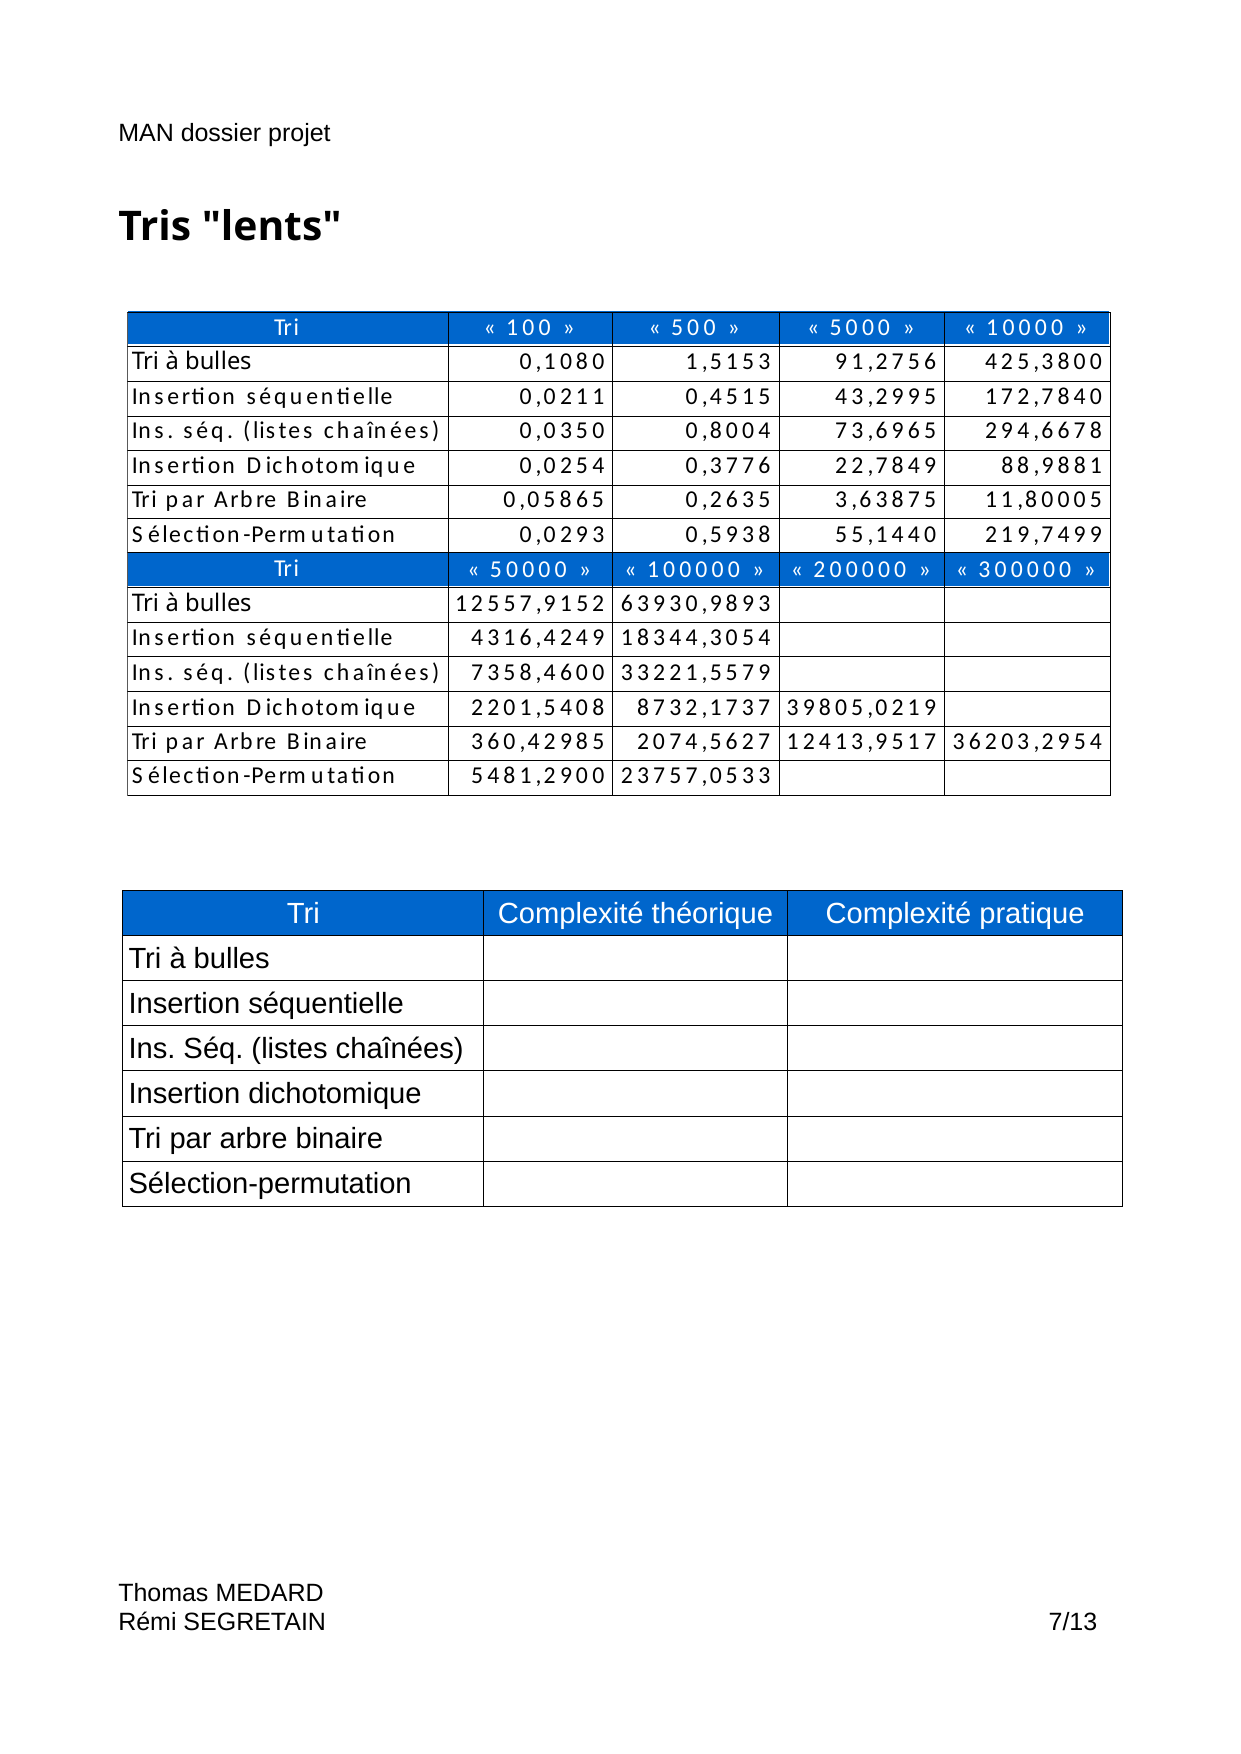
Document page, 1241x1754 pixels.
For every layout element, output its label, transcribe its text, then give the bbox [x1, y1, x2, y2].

table_cell [788, 981, 1122, 1025]
table_cell Sélection-permutation [123, 1162, 483, 1206]
table_cell Ins. Séq. (listes chaînées) [123, 1026, 483, 1070]
table_cell [788, 1162, 1122, 1206]
table_cell [484, 1162, 787, 1206]
table_cell [788, 1117, 1122, 1161]
subtitle Tris "lents" [118, 197, 1122, 253]
table_cell [788, 1026, 1122, 1070]
table_cell [484, 936, 787, 980]
table_cell Insertion séquentielle [123, 981, 483, 1025]
table_cell [484, 1026, 787, 1070]
table_cell Tri à bulles [123, 936, 483, 980]
table_cell [484, 1071, 787, 1116]
table_cell Insertion dichotomique [123, 1071, 483, 1116]
table_header Complexité théorique [484, 891, 787, 935]
table_header Tri [123, 891, 483, 935]
table_header Complexité pratique [788, 891, 1122, 935]
table_cell Tri par arbre binaire [123, 1117, 483, 1161]
table_cell [484, 981, 787, 1025]
table_cell [788, 1071, 1122, 1116]
table_cell [788, 936, 1122, 980]
table_cell [484, 1117, 787, 1161]
